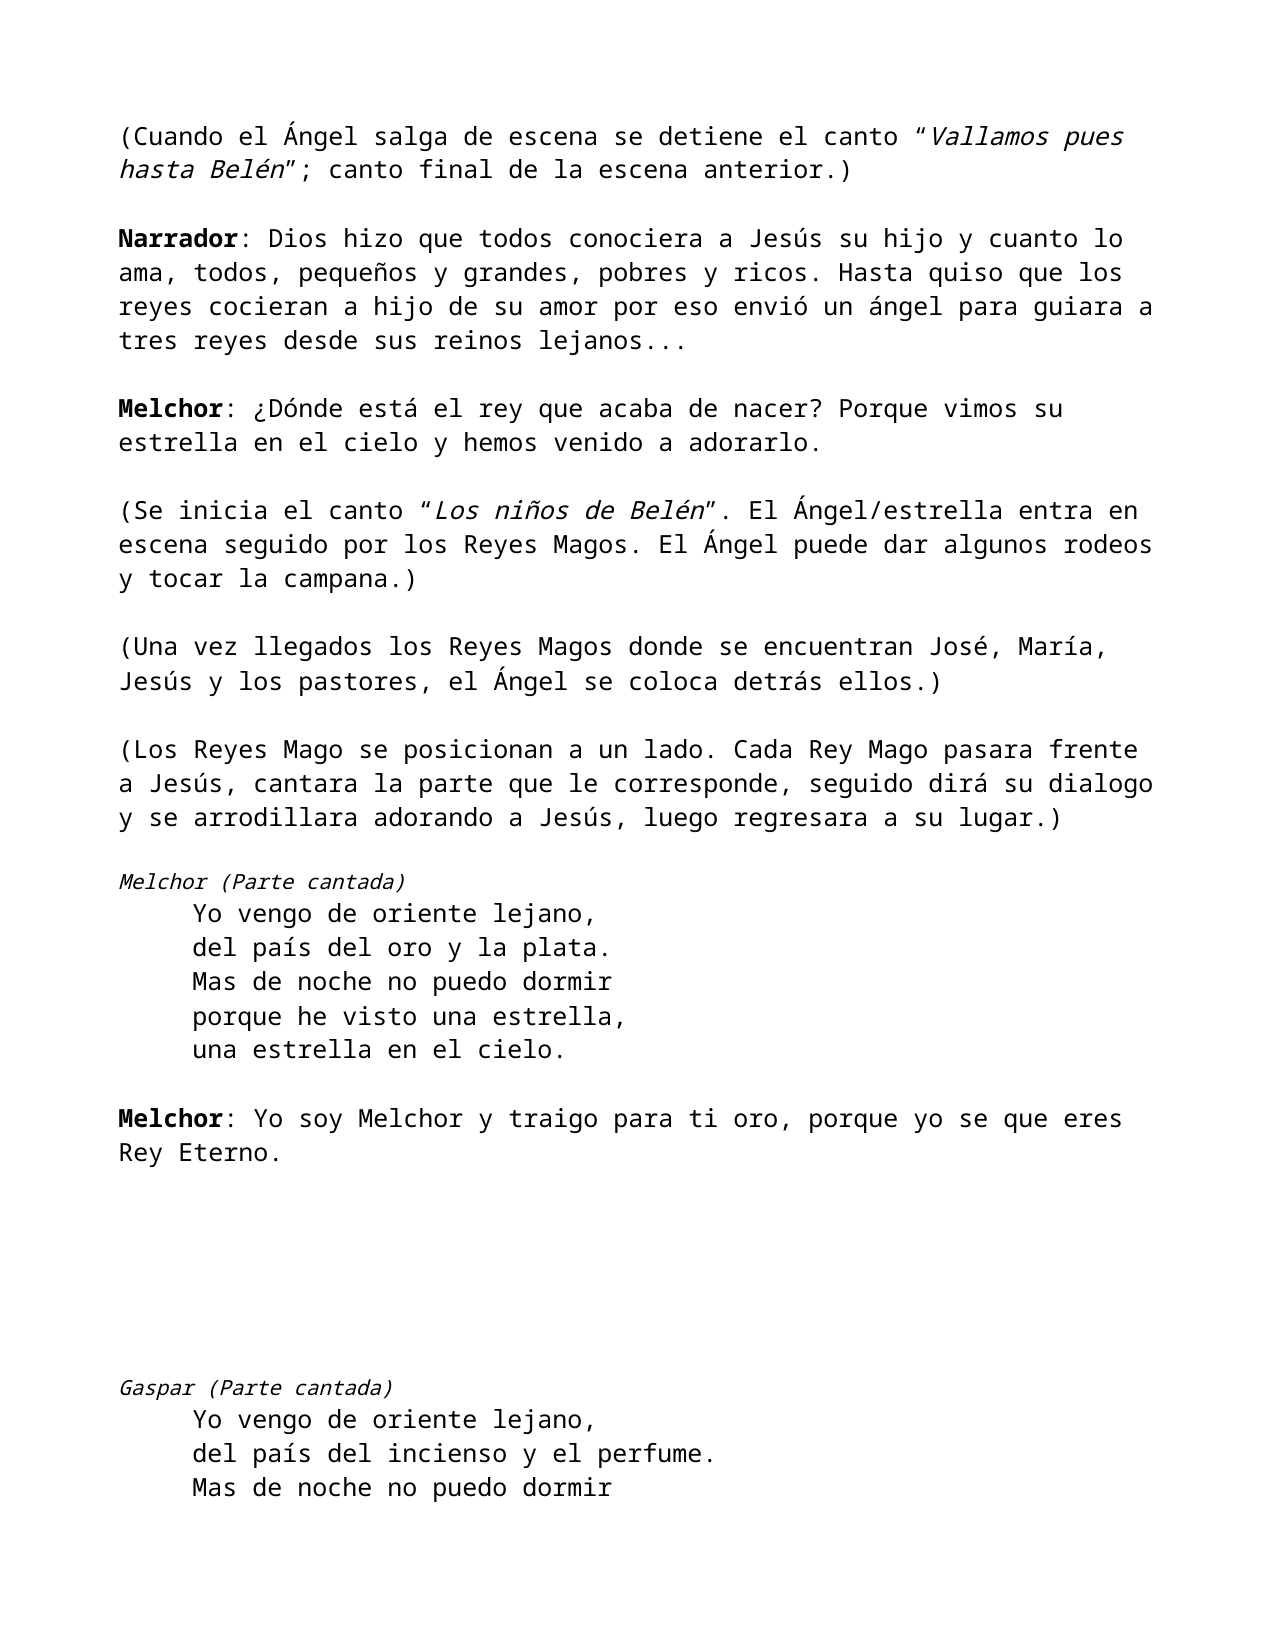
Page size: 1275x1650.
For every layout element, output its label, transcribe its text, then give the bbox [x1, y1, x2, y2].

text Melchor: Yo soy Melchor y traigo para ti oro, porque yo se que eres Rey Eterno. [118, 1100, 1157, 1168]
text Yo vengo de oriente lejano, [118, 1401, 1157, 1435]
text Narrador: Dios hizo que todos conociera a Jesús su hijo y cuanto lo ama, todos, pequeños y grandes, pobres y ricos. Hasta quiso que los reyes cocieran a hijo de su amor por eso envió un ángel para guiara a tres reyes desde sus reinos lejanos... [118, 220, 1157, 357]
text (Cuando el Ángel salga de escena se detiene el canto “Vallamos pues hasta Belén”; canto final de la escena anterior.) [118, 118, 1157, 186]
text Melchor: ¿Dónde está el rey que acaba de nacer? Porque vimos su estrella en el cielo y hemos venido a adorarlo. [118, 391, 1157, 459]
text del país del oro y la plata. [118, 930, 1157, 964]
text Mas de noche no puedo dormir [118, 1469, 1157, 1503]
text (Se inicia el canto “Los niños de Belén”. El Ángel/estrella entra en escena seguido por los Reyes Magos. El Ángel puede dar algunos rodeos y tocar la campana.) [118, 493, 1157, 595]
text Mas de noche no puedo dormir [118, 964, 1157, 998]
text (Una vez llegados los Reyes Magos donde se encuentran José, María, Jesús y los pastores, el Ángel se coloca detrás ellos.) [118, 629, 1157, 697]
text porque he visto una estrella, [118, 998, 1157, 1032]
text Gaspar (Parte cantada) [118, 1373, 1157, 1401]
text (Los Reyes Mago se posicionan a un lado. Cada Rey Mago pasara frente a Jesús, cantara la parte que le corresponde, seguido dirá su dialogo y se arrodillara adorando a Jesús, luego regresara a su lugar.) [118, 731, 1157, 833]
text una estrella en el cielo. [118, 1032, 1157, 1066]
text Yo vengo de oriente lejano, [118, 896, 1157, 930]
text Melchor (Parte cantada) [118, 867, 1157, 896]
text del país del incienso y el perfume. [118, 1435, 1157, 1469]
